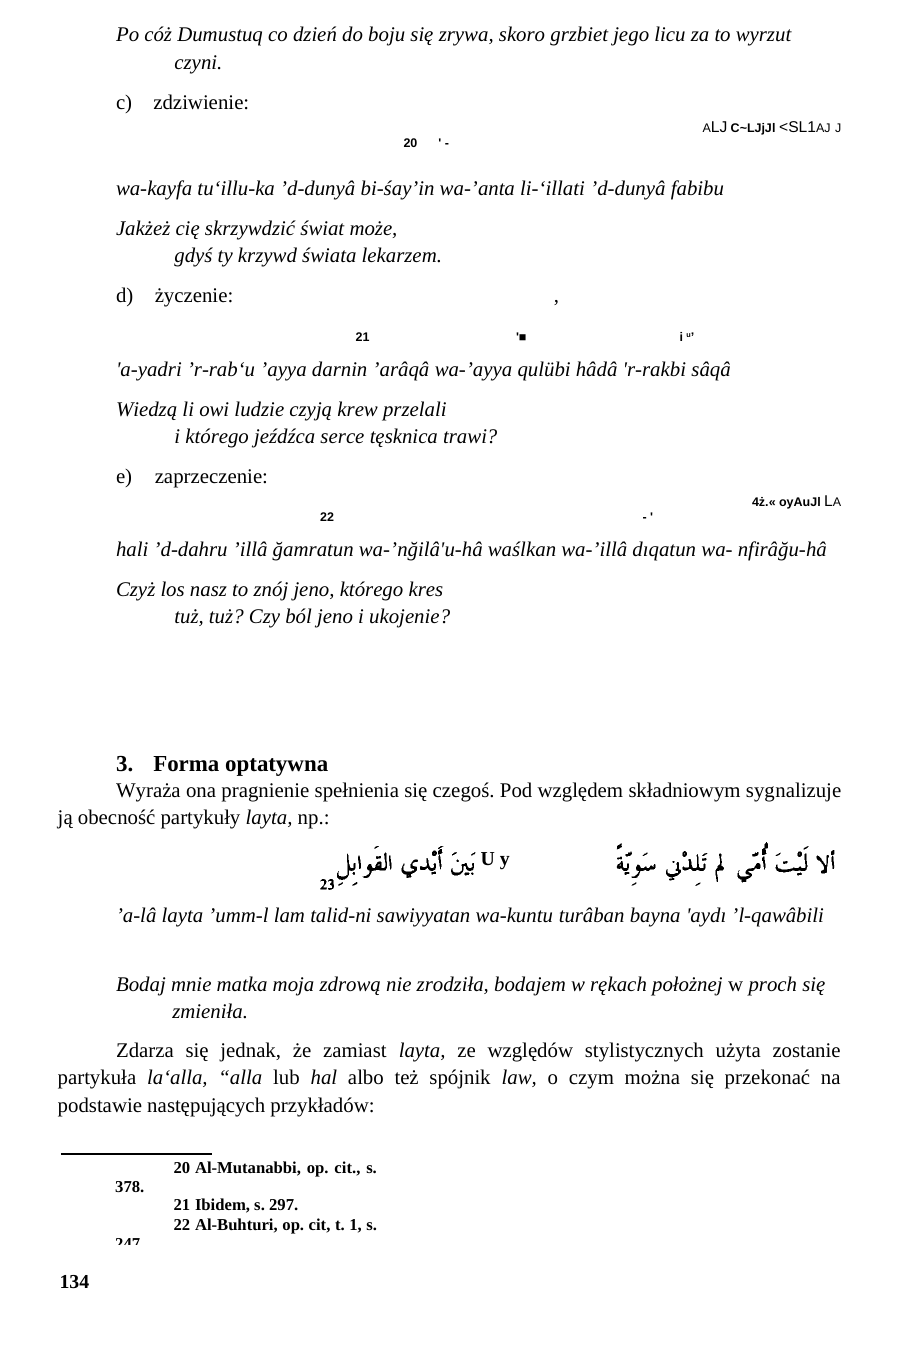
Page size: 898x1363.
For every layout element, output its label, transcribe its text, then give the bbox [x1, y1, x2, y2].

text tuż, tuż? Czy ból jeno i ukojenie? [174, 604, 841, 628]
text gdyś ty krzywd świata lekarzem. [174, 243, 841, 267]
picture [320, 846, 476, 890]
text wa-kayfa tu‘illu-ka ’d-dunyâ bi-śay’in wa-’anta li-‘illati ’d-dunyâ fabibu [116, 175, 841, 199]
text Wyraża ona pragnienie spełnienia się czegoś. Pod względem składniowym syg­nalizuje ją obecność partykuły layta, np.: [57, 777, 841, 829]
text U y [480, 847, 523, 870]
text Po cóż Dumustuq co dzień do boju się zrywa, skoro grzbiet jego licu za to wyrzut czyni. [116, 22, 841, 74]
picture [616, 842, 835, 886]
text ’a-lâ layta ’umm-l lam talid-ni sawiyyatan wa-kuntu turâban bayna 'aydı ’l-qawâbili [116, 903, 841, 927]
text 134 [59, 1270, 95, 1293]
text aLJ C~LJjJl <SL1aj j [57, 118, 841, 136]
list ' - [403, 136, 841, 150]
list '■ i u’ [355, 329, 841, 344]
list zdziwienie: [57, 90, 841, 114]
text Zdarza się jednak, że zamiast layta, ze względów stylistycznych użyta zostanie partykuła la‘alla, “alla lub hal albo też spójnik law, o czym można się przekonać na podstawie następujących przykładów: [57, 1037, 841, 1117]
text hali ’d-dahru ’illâ ğamratun wa-’nğilâ'u-hâ waślkan wa-’illâ dıqatun wa- nfirâğu-hâ [116, 537, 841, 561]
text 'a-yadri ’r-rab‘u ’ayya darnin ’arâqâ wa-’ayya qulübi hâdâ 'r-rakbi sâqâ [116, 356, 841, 381]
text Wiedzą li owi ludzie czyją krew przelali [57, 397, 841, 421]
list życzenie: , [57, 283, 841, 307]
list Ibidem, s. 297. [115, 1196, 377, 1214]
list zaprzeczenie: [57, 464, 841, 488]
text Czyż los nasz to znój jeno, którego kres [57, 577, 841, 601]
list Al-Buhturi, op. cit, t. 1, s. 247. [115, 1214, 377, 1245]
list Al-Mutanabbi, op. cit., s. 378. [115, 1158, 377, 1196]
text 4ż.« oyAuJl La [57, 492, 841, 510]
subtitle 3. Forma optatywna [57, 750, 841, 776]
text i którego jeźdźca serce tęsknica trawi? [174, 424, 841, 448]
text Bodaj mnie matka moja zdrową nie zrodziła, bodajem w rękach położnej w proch się zmieniła. [116, 972, 841, 1023]
text Jakżeż cię skrzywdzić świat może, [57, 216, 841, 239]
list - ' [320, 510, 841, 524]
